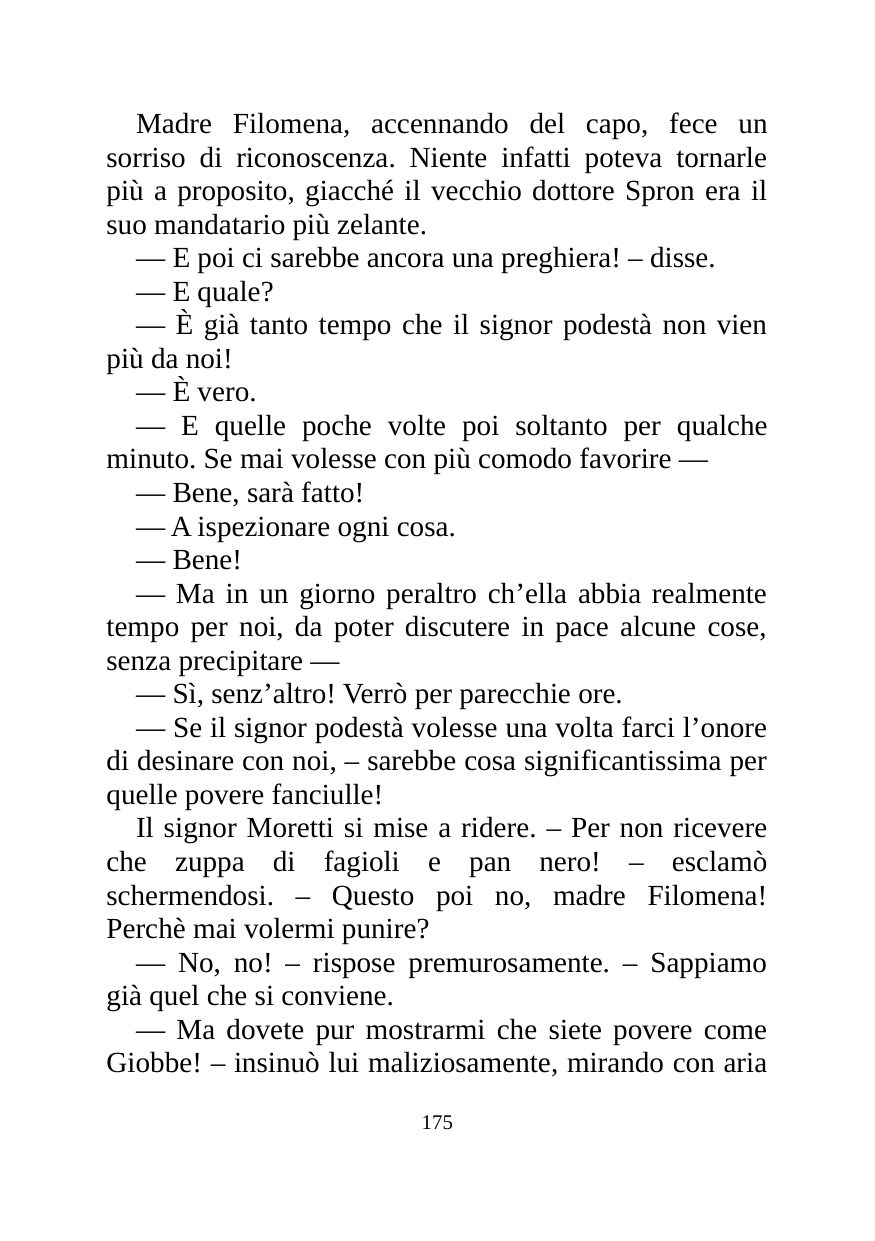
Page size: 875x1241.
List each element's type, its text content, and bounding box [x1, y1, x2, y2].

text — È già tanto tempo che il signor podestà non vien più da noi! [106, 307, 768, 374]
text — A ispezionare ogni cosa. [106, 509, 768, 542]
text Madre Filomena, accennando del capo, fece un sorriso di riconoscenza. Niente infatti poteva tornarle più a proposito, giacché il vecchio dottore Spron era il suo mandatario più zelante. [106, 106, 768, 240]
text — E quelle poche volte poi soltanto per qualche minuto. Se mai volesse con più comodo favorire — [106, 408, 768, 475]
text — Sì, senz’altro! Verrò per parecchie ore. [106, 676, 768, 710]
text — E poi ci sarebbe ancora una preghiera! – disse. [106, 240, 768, 274]
text — Se il signor podestà volesse una volta farci l’onore di desinare con noi, – sarebbe cosa significantissima per quelle povere fanciulle! [106, 710, 768, 811]
text Il signor Moretti si mise a ridere. – Per non ricevere che zuppa di fagioli e pan nero! – esclamò schermendosi. – Questo poi no, madre Filomena! Perchè mai volermi punire? [106, 811, 768, 945]
text — Bene! [106, 542, 768, 576]
text — È vero. [106, 374, 768, 408]
text — Ma in un giorno peraltro ch’ella abbia realmente tempo per noi, da poter discutere in pace alcune cose, senza precipitare — [106, 576, 768, 676]
text — No, no! – rispose premurosamente. – Sappiamo già quel che si conviene. [106, 945, 768, 1012]
text — Ma dovete pur mostrarmi che siete povere come Giobbe! – insinuò lui maliziosamente, mirando con aria [106, 1012, 768, 1079]
text — E quale? [106, 274, 768, 307]
text — Bene, sarà fatto! [106, 475, 768, 509]
